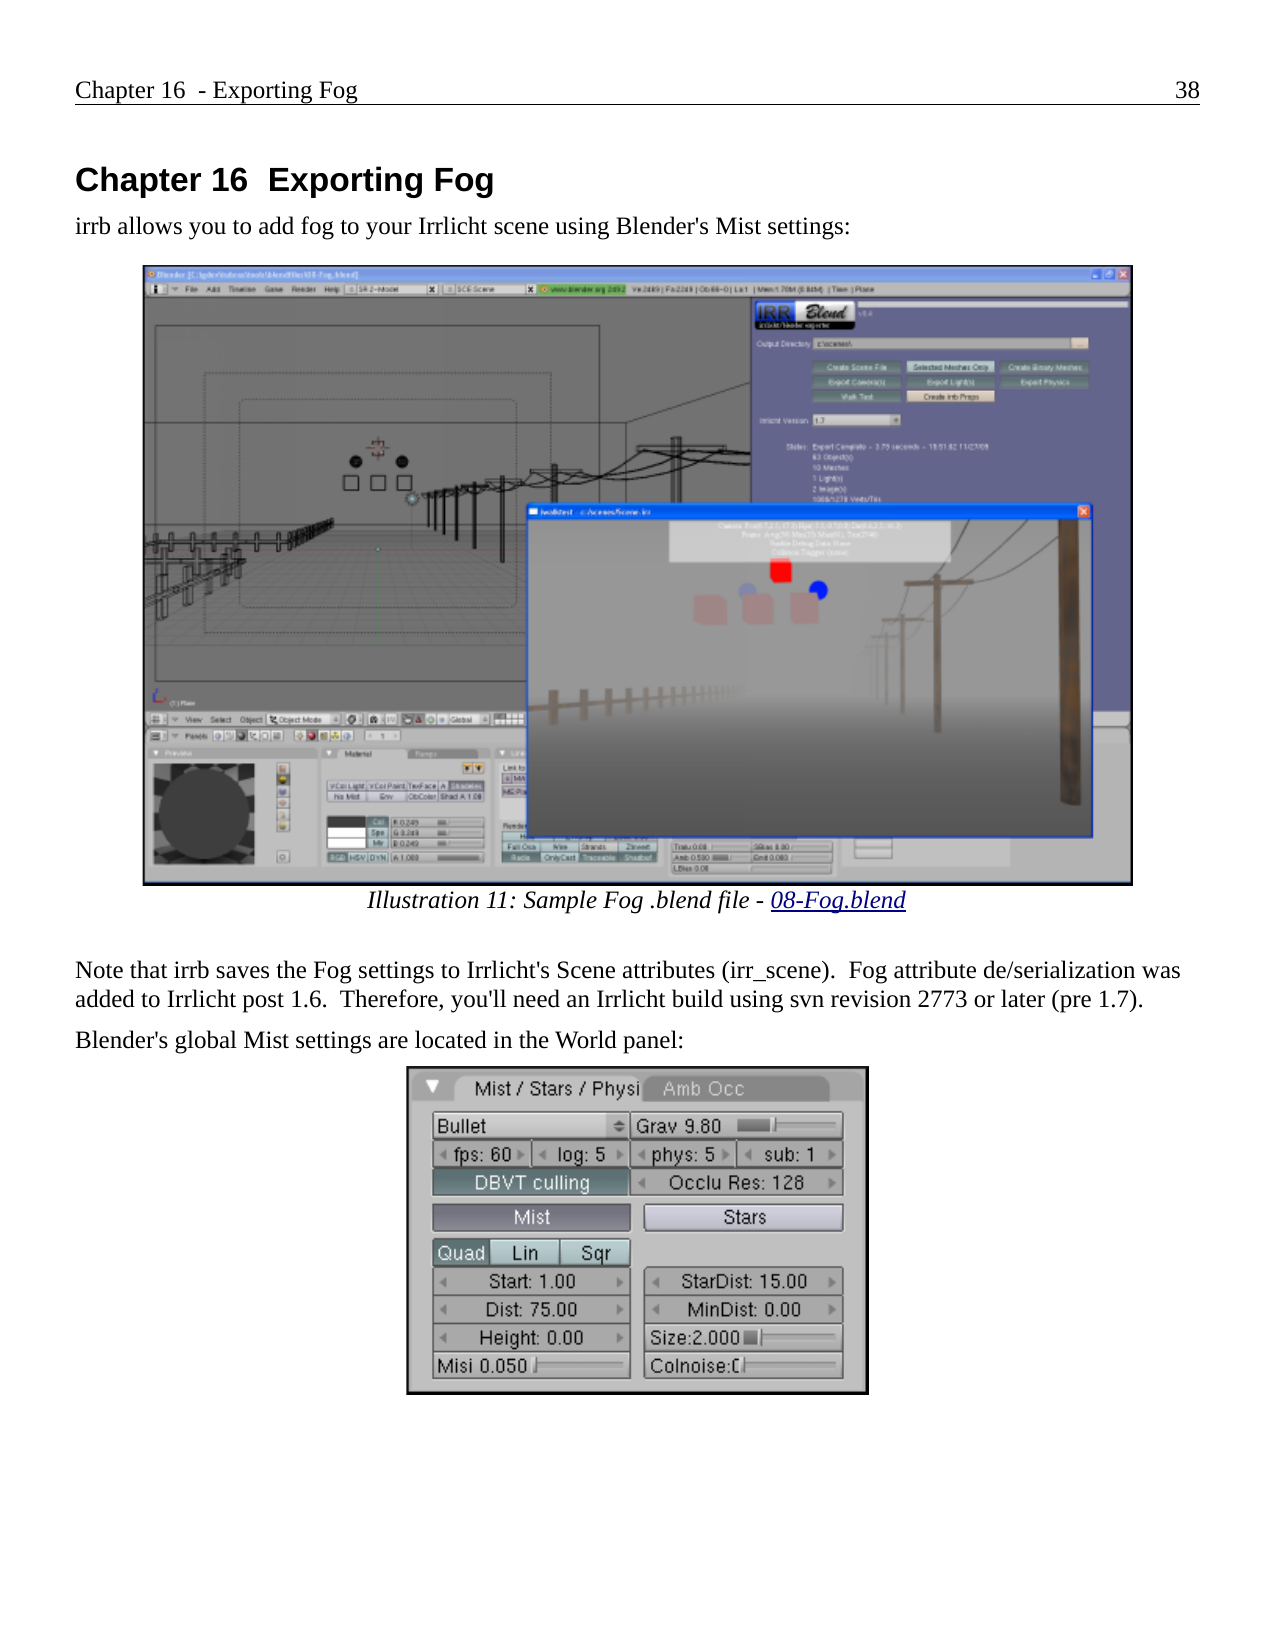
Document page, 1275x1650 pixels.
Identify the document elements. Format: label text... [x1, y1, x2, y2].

picture [406, 1066, 869, 1395]
text irrb allows you to add fog to your Irrlicht scene using Blender's Mist settings: [75, 211, 1200, 240]
picture [142, 265, 1133, 886]
text Illustration 11: Sample Fog .blend file - 08-Fog.blend [142, 886, 1133, 914]
subtitle Exporting Fog [75, 160, 1200, 199]
text Blender's global Mist settings are located in the World panel: [75, 1025, 1200, 1054]
text Note that irrb saves the Fog settings to Irrlicht's Scene attributes (irr_scene). Fog attribute de/serialization was added to Irrlicht post 1.6. Therefore, you'll need an Irrlicht build using svn revision 2773 or later (pre 1.7). [75, 955, 1200, 1013]
